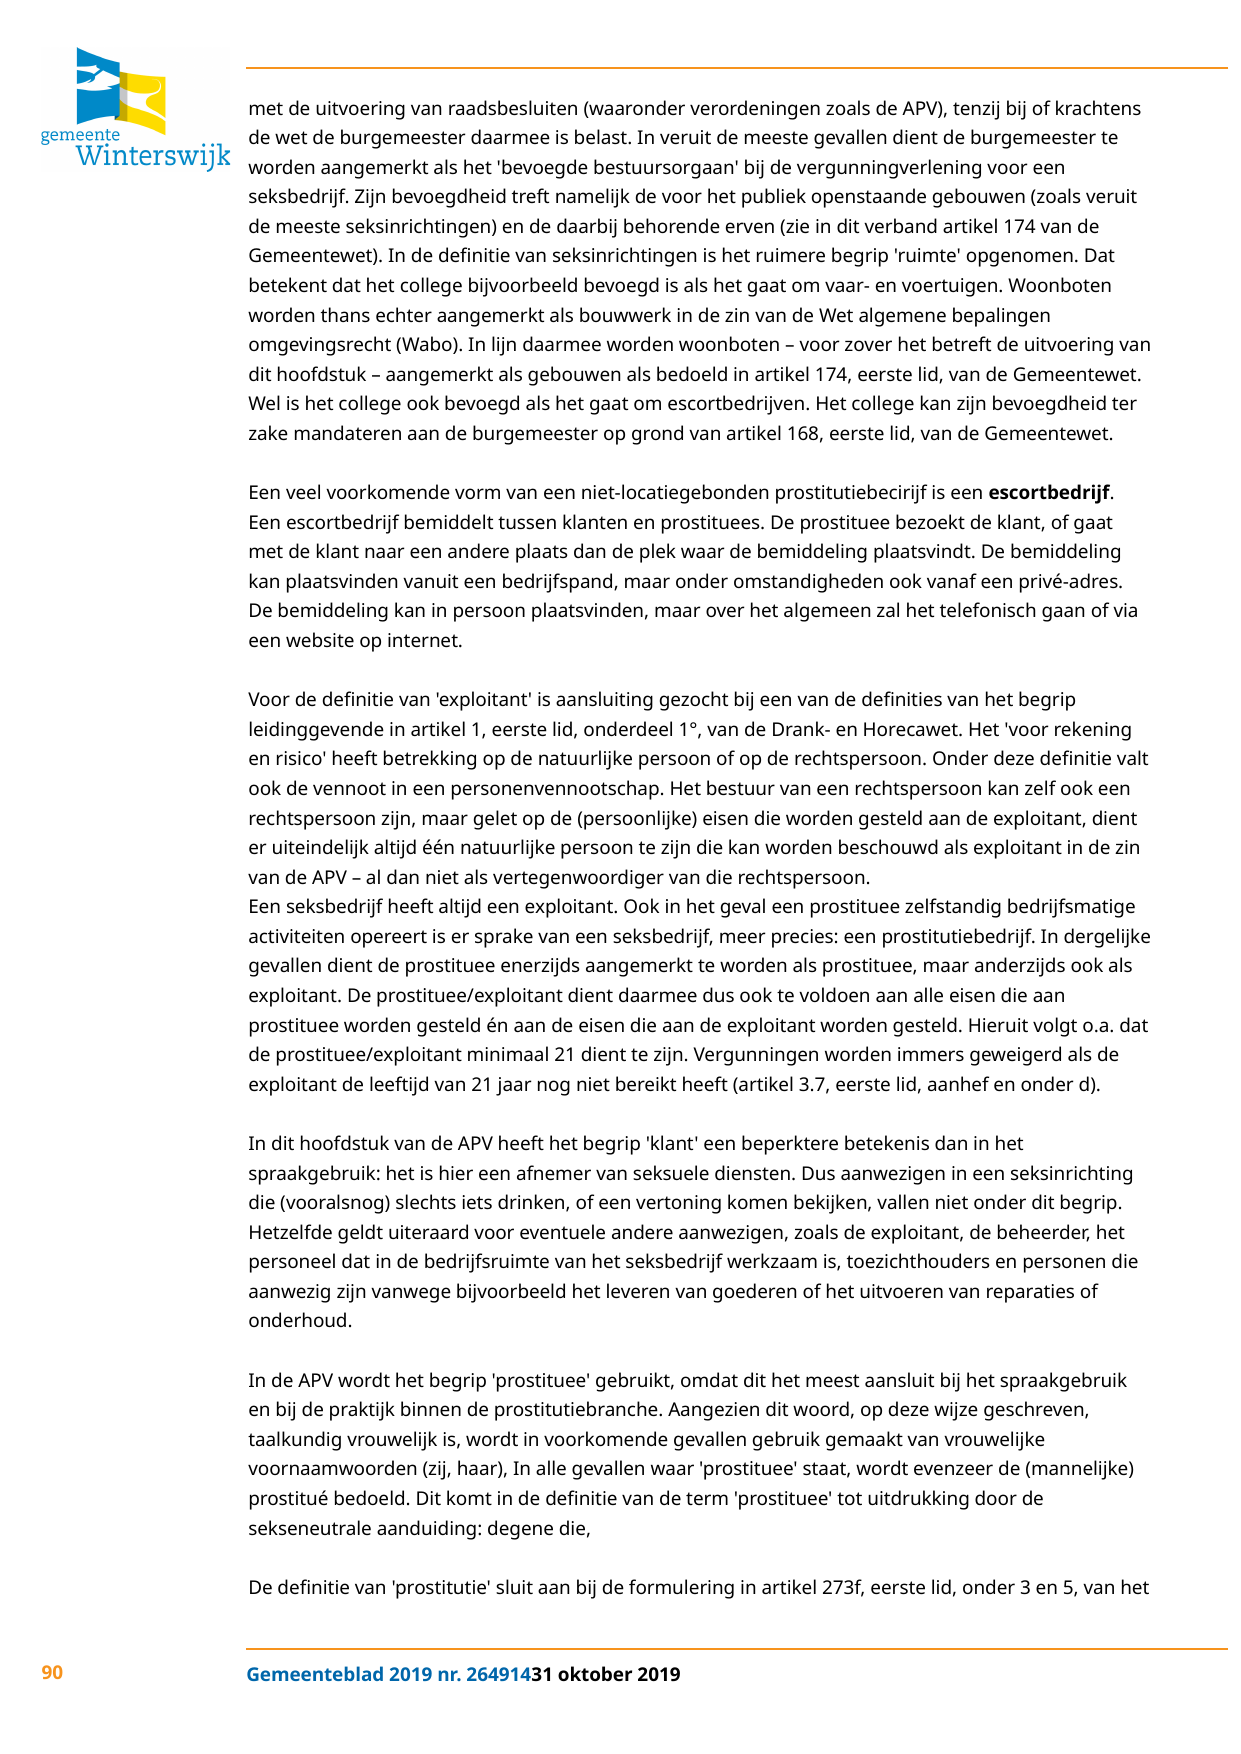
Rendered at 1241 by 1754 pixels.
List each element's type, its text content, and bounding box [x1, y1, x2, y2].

text In dit hoofdstuk van de APV heeft het begrip 'klant' een beperktere betekenis dan in het spraakgebruik: het is hier een afnemer van seksuele diensten. Dus aanwezigen in een seksinrichting die (vooralsnog) slechts iets drinken, of een vertoning komen bekijken, vallen niet onder dit begrip. Hetzelfde geldt uiteraard voor eventuele andere aanwezigen, zoals de exploitant, de beheerder, het personeel dat in de bedrijfsruimte van het seksbedrijf werkzaam is, toezichthouders en personen die aanwezig zijn vanwege bijvoorbeeld het leveren van goederen of het uitvoeren van reparaties of onderhoud. [248, 1130, 1152, 1333]
picture [225, 153, 231, 162]
picture [41, 47, 231, 172]
text In de APV wordt het begrip 'prostituee' gebruikt, omdat dit het meest aansluit bij het spraakgebruik en bij de praktijk binnen de prostitutiebranche. Aangezien dit woord, op deze wijze geschreven, taalkundig vrouwelijk is, wordt in voorkomende gevallen gebruik gemaakt van vrouwelijke voornaamwoorden (zij, haar), In alle gevallen waar 'prostituee' staat, wordt evenzeer de (mannelijke) prostitué bedoeld. Dit komt in de definitie van de term 'prostituee' tot uitdrukking door de sekseneutrale aanduiding: degene die, [248, 1367, 1152, 1541]
text Voor de definitie van 'exploitant' is aansluiting gezocht bij een van de definities van het begrip leidinggevende in artikel 1, eerste lid, onderdeel 1°, van de Drank- en Horecawet. Het 'voor rekening en risico' heeft betrekking op de natuurlijke persoon of op de rechtspersoon. Onder deze definitie valt ook de vennoot in een personenvennootschap. Het bestuur van een rechtspersoon kan zelf ook een rechtspersoon zijn, maar gelet op de (persoonlijke) eisen die worden gesteld aan de exploitant, dient er uiteindelijk altijd één natuurlijke persoon te zijn die kan worden beschouwd als exploitant in de zin van de APV – al dan niet als vertegenwoordiger van die rechtspersoon. [248, 686, 1152, 890]
text Een veel voorkomende vorm van een niet-locatiegebonden prostitutiebecirijf is een escortbedrijf. Een escortbedrijf bemiddelt tussen klanten en prostituees. De prostituee bezoekt de klant, of gaat met de klant naar een andere plaats dan de plek waar de bemiddeling plaatsvindt. De bemiddeling kan plaatsvinden vanuit een bedrijfspand, maar onder omstandigheden ook vanaf een privé-adres. De bemiddeling kan in persoon plaatsvinden, maar over het algemeen zal het telefonisch gaan of via een website op internet. [248, 479, 1152, 653]
text met de uitvoering van raadsbesluiten (waaronder verordeningen zoals de APV), tenzij bij of krachtens de wet de burgemeester daarmee is belast. In veruit de meeste gevallen dient de burgemeester te worden aangemerkt als het 'bevoegde bestuursorgaan' bij de vergunningverlening voor een seksbedrijf. Zijn bevoegdheid treft namelijk de voor het publiek openstaande gebouwen (zoals veruit de meeste seksinrichtingen) en de daarbij behorende erven (zie in dit verband artikel 174 van de Gemeentewet). In de definitie van seksinrichtingen is het ruimere begrip 'ruimte' opgenomen. Dat betekent dat het college bijvoorbeeld bevoegd is als het gaat om vaar- en voertuigen. Woonboten worden thans echter aangemerkt als bouwwerk in de zin van de Wet algemene bepalingen omgevingsrecht (Wabo). In lijn daarmee worden woonboten – voor zover het betreft de uitvoering van dit hoofdstuk – aangemerkt als gebouwen als bedoeld in artikel 174, eerste lid, van de Gemeentewet. Wel is het college ook bevoegd als het gaat om escortbedrijven. Het college kan zijn bevoegdheid ter zake mandateren aan de burgemeester op grond van artikel 168, eerste lid, van de Gemeentewet. [248, 95, 1152, 446]
text De definitie van 'prostitutie' sluit aan bij de formulering in artikel 273f, eerste lid, onder 3 en 5, van het [248, 1574, 1152, 1600]
text Een seksbedrijf heeft altijd een exploitant. Ook in het geval een prostituee zelfstandig bedrijfsmatige activiteiten opereert is er sprake van een seksbedrijf, meer precies: een prostitutiebedrijf. In dergelijke gevallen dient de prostituee enerzijds aangemerkt te worden als prostituee, maar anderzijds ook als exploitant. De prostituee/exploitant dient daarmee dus ook te voldoen aan alle eisen die aan prostituee worden gesteld én aan de eisen die aan de exploitant worden gesteld. Hieruit volgt o.a. dat de prostituee/exploitant minimaal 21 dient te zijn. Vergunningen worden immers geweigerd als de exploitant de leeftijd van 21 jaar nog niet bereikt heeft (artikel 3.7, eerste lid, aanhef en onder d). [248, 893, 1152, 1097]
